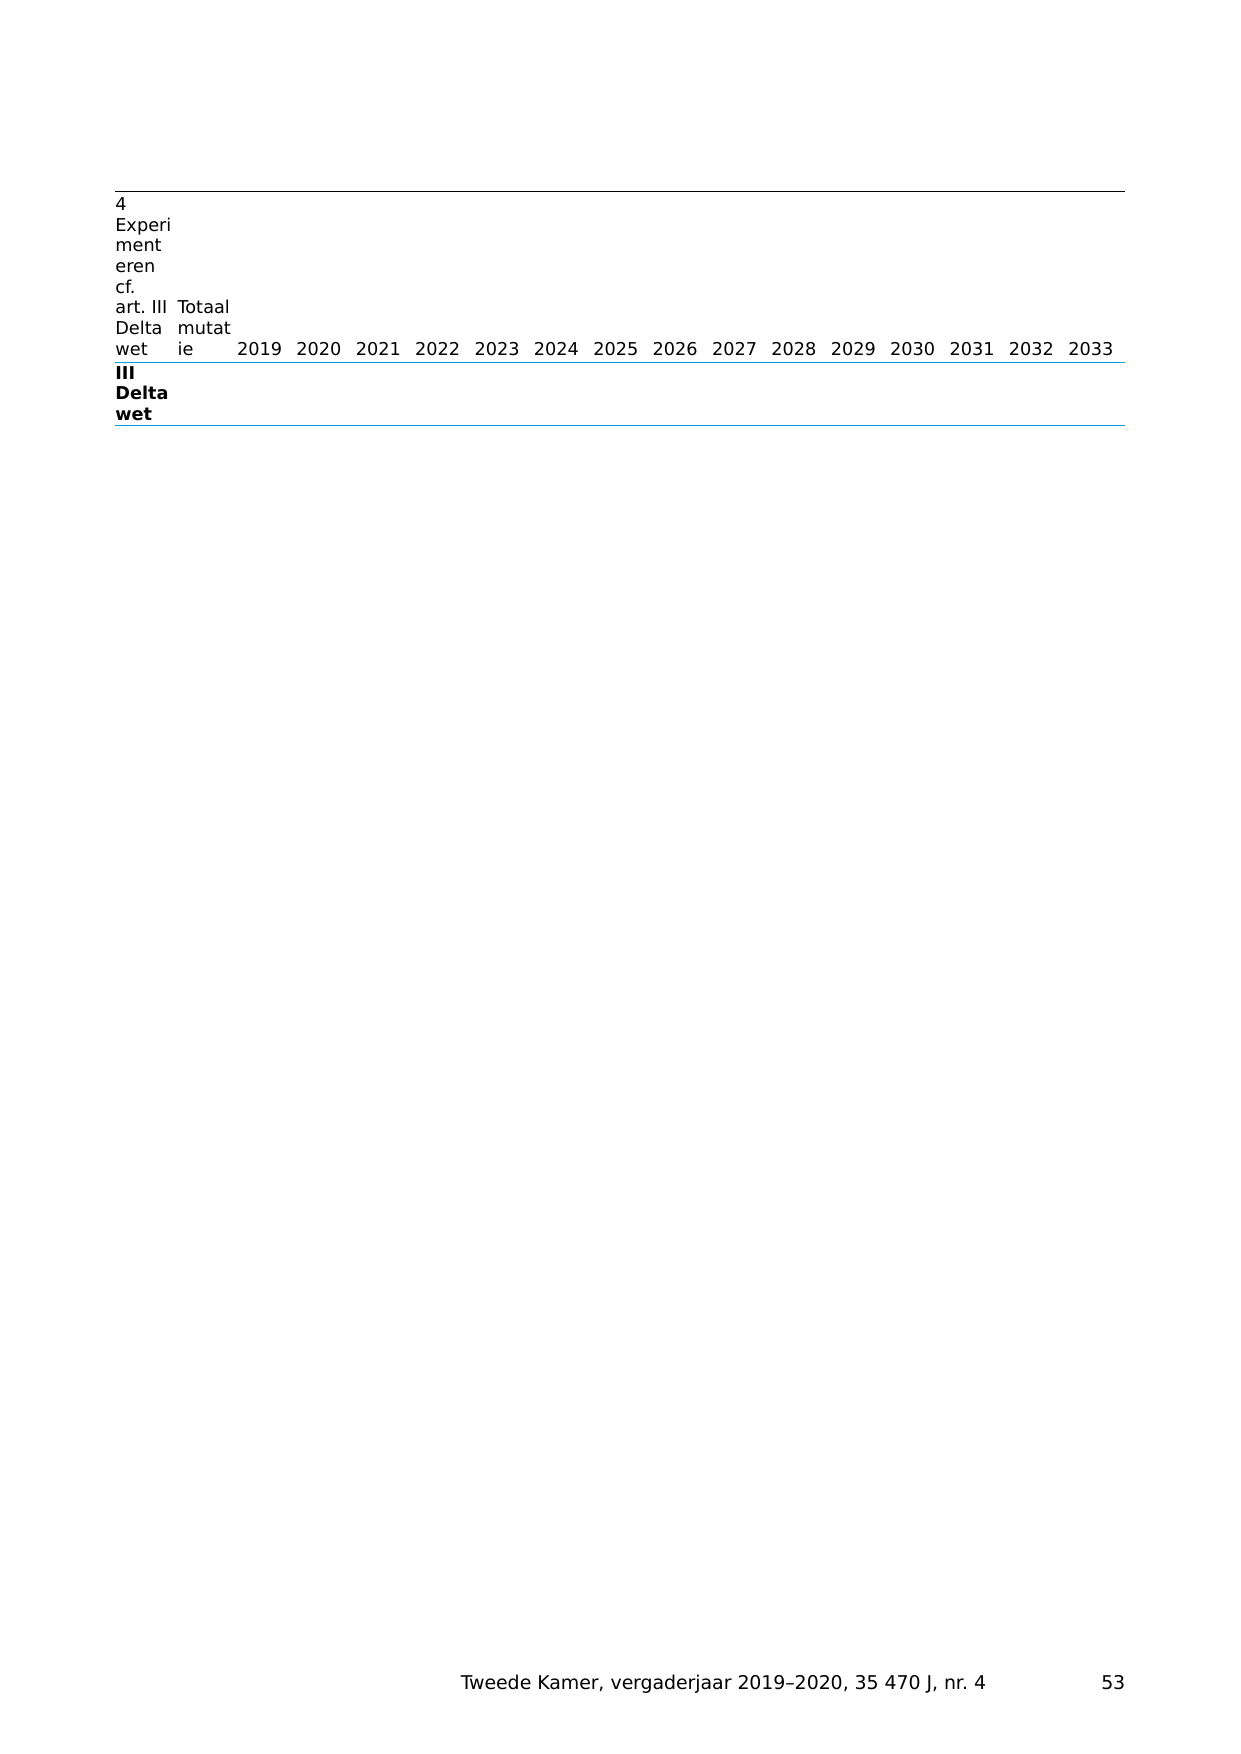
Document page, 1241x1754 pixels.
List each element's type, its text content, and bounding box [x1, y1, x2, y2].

table_header 2019 [234, 192, 293, 362]
table_cell [175, 363, 234, 424]
table_header 2026 [650, 192, 709, 362]
table_header 4 Experimenteren cf. art. III Deltawet [115, 192, 174, 362]
table_cell [709, 363, 768, 424]
table_header 2033 [1065, 192, 1125, 362]
table_cell [828, 363, 887, 424]
table_cell [650, 363, 709, 424]
table_cell [293, 363, 353, 424]
table_header 2022 [412, 192, 471, 362]
table_header 2020 [293, 192, 353, 362]
table_header 2025 [590, 192, 649, 362]
table_header 2030 [887, 192, 946, 362]
table_cell [768, 363, 828, 424]
table_cell [946, 363, 1006, 424]
table_cell [234, 363, 293, 424]
table_header 2032 [1006, 192, 1065, 362]
table_cell [353, 363, 412, 424]
table_cell [531, 363, 590, 424]
table_header 2028 [768, 192, 828, 362]
table_header Totaal mutatie [175, 192, 234, 362]
table_header 2021 [353, 192, 412, 362]
table_header 2023 [471, 192, 531, 362]
table_cell [1065, 363, 1125, 424]
table_cell [412, 363, 471, 424]
table_cell [590, 363, 649, 424]
table_header 2024 [531, 192, 590, 362]
table_cell [471, 363, 531, 424]
table_header 2031 [946, 192, 1006, 362]
table_header 2027 [709, 192, 768, 362]
table_cell [887, 363, 946, 424]
table_cell III Deltawet [115, 363, 174, 424]
table_cell [1006, 363, 1065, 424]
table_header 2029 [828, 192, 887, 362]
